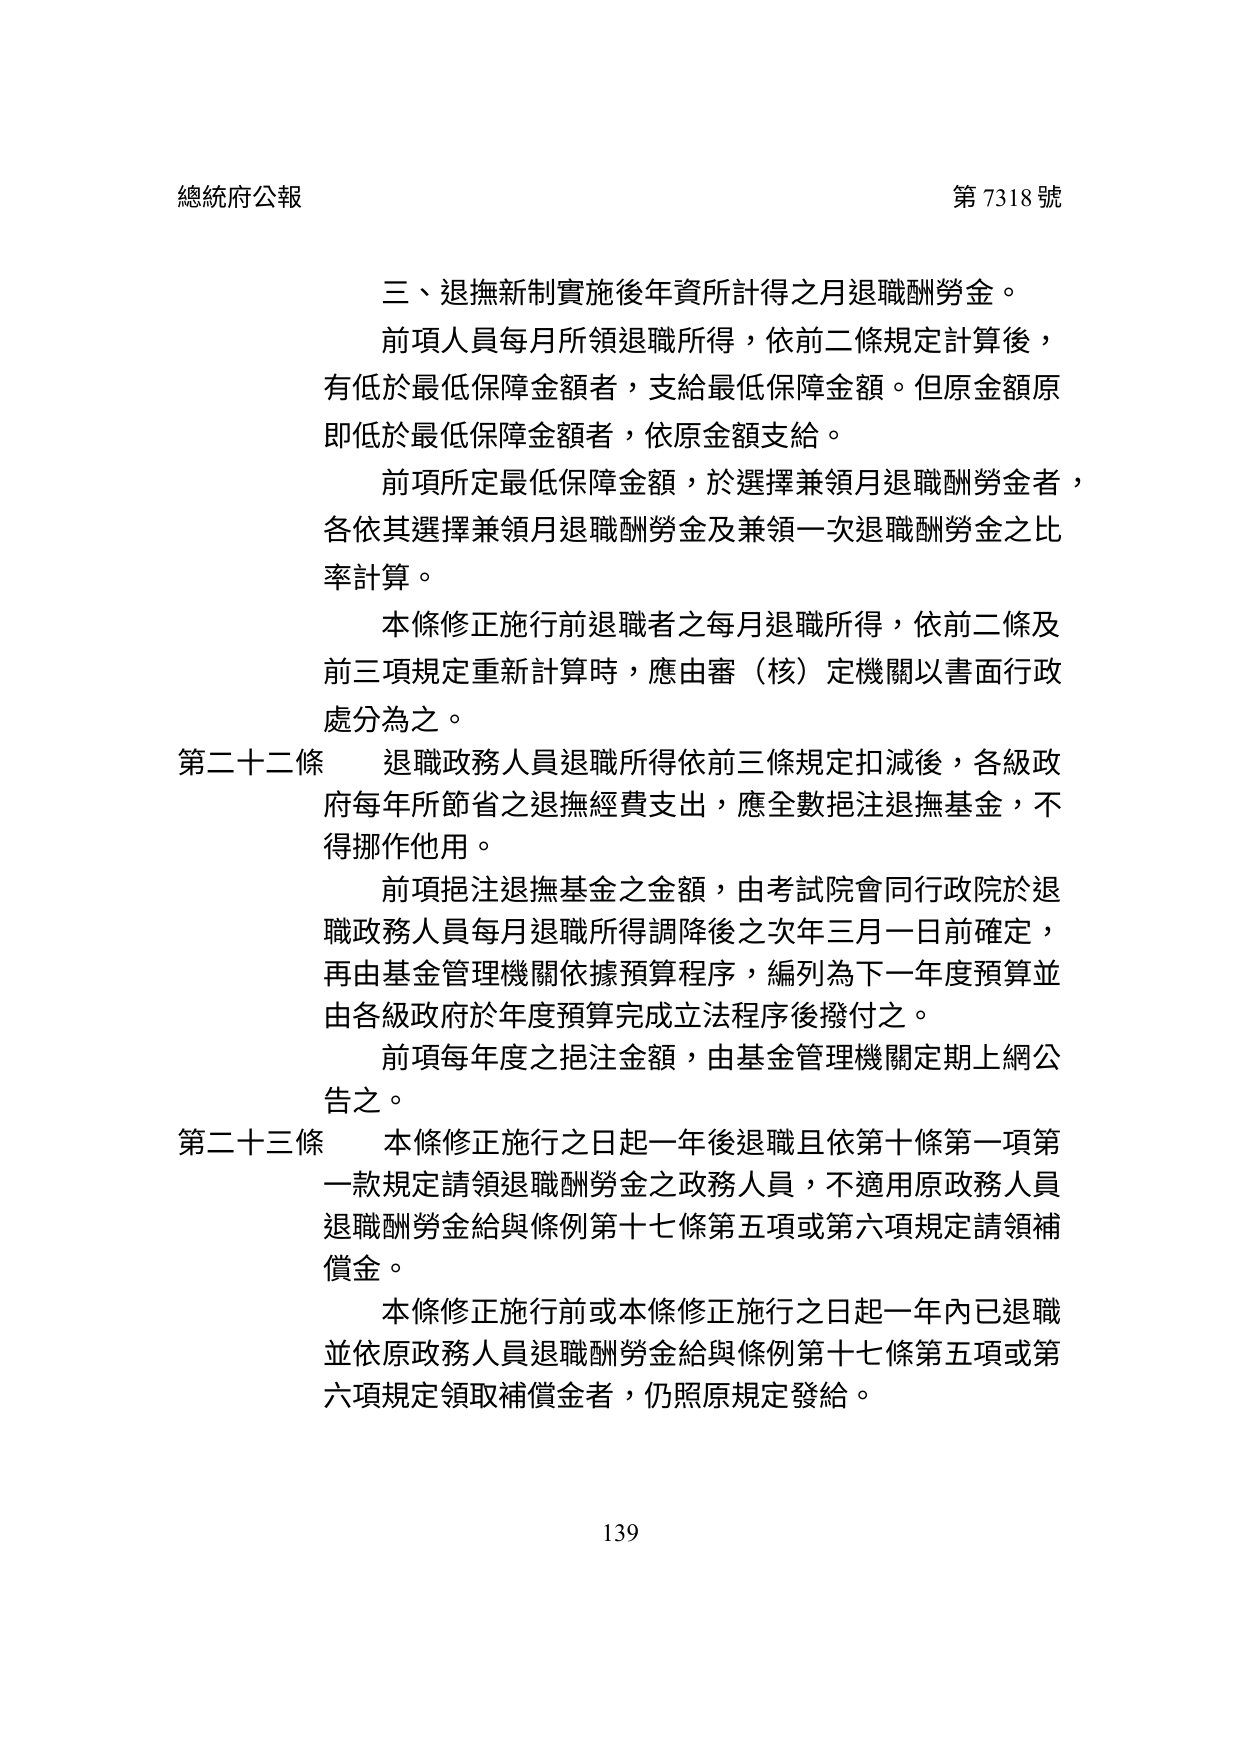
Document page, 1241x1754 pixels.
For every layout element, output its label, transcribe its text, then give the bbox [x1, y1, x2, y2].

text 前項挹注退撫基金之金額，由考試院會同行政院於退職政務人員每月退職所得調降後之次年三月一日前確定，再由基金管理機關依據預算程序，編列為下一年度預算並由各級政府於年度預算完成立法程序後撥付之。 [323, 866, 1063, 1035]
text 前項每年度之挹注金額，由基金管理機關定期上網公告之。 [323, 1035, 1063, 1119]
text 前項所定最低保障金額，於選擇兼領月退職酬勞金者，各依其選擇兼領月退職酬勞金及兼領一次退職酬勞金之比率計算。 [323, 455, 1063, 598]
text 本條修正施行前或本條修正施行之日起一年內已退職並依原政務人員退職酬勞金給與條例第十七條第五項或第六項規定領取補償金者，仍照原規定發給。 [323, 1288, 1063, 1415]
text 三、退撫新制實施後年資所計得之月退職酬勞金。 [381, 266, 1063, 313]
text 第二十二條 退職政務人員退職所得依前三條規定扣減後，各級政府每年所節省之退撫經費支出，應全數挹注退撫基金，不得挪作他用。 [177, 740, 1063, 866]
text 本條修正施行前退職者之每月退職所得，依前二條及前三項規定重新計算時，應由審（核）定機關以書面行政處分為之。 [323, 598, 1063, 740]
text 第二十三條 本條修正施行之日起一年後退職且依第十條第一項第一款規定請領退職酬勞金之政務人員，不適用原政務人員退職酬勞金給與條例第十七條第五項或第六項規定請領補償金。 [177, 1119, 1063, 1288]
text 前項人員每月所領退職所得，依前二條規定計算後，有低於最低保障金額者，支給最低保障金額。但原金額原即低於最低保障金額者，依原金額支給。 [323, 313, 1063, 455]
